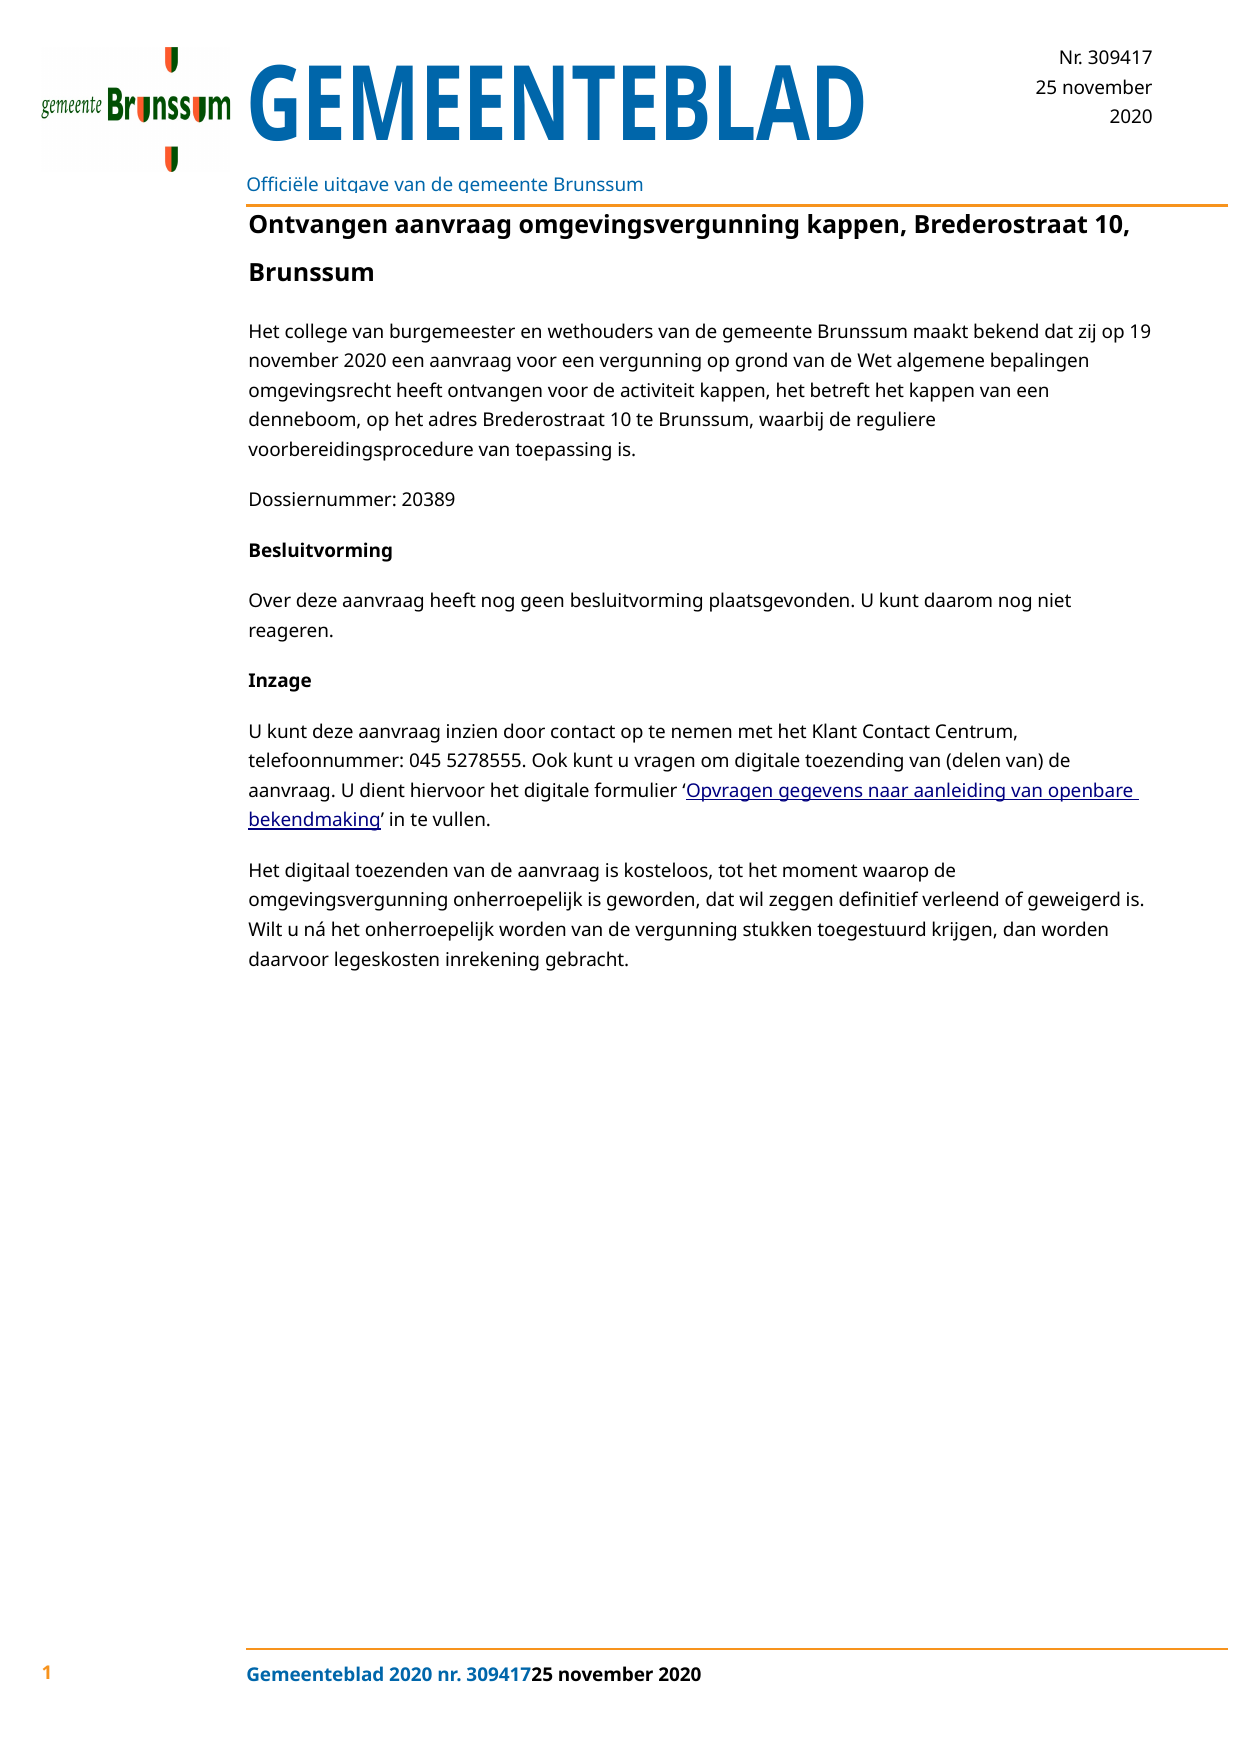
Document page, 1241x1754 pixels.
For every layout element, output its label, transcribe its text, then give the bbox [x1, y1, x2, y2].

text Ontvangen aanvraag omgevingsvergunning kappen, Brederostraat 10, Brunssum [248, 207, 1152, 288]
text U kunt deze aanvraag inzien door contact op te nemen met het Klant Contact Centrum, telefoonnummer: 045 5278555. Ook kunt u vragen om digitale toezending van (delen van) de aanvraag. U dient hiervoor het digitale formulier ‘Opvragen gegevens naar aanleiding van openbare bekendmaking’ in te vullen. [248, 718, 1152, 832]
text Inzage [248, 667, 1152, 693]
text Het digitaal toezenden van de aanvraag is kosteloos, tot het moment waarop de omgevingsvergunning onherroepelijk is geworden, dat wil zeggen definitief verleend of geweigerd is. Wilt u ná het onherroepelijk worden van de vergunning stukken toegestuurd krijgen, dan worden daarvoor legeskosten inrekening gebracht. [248, 857, 1152, 972]
text Dossiernummer: 20389 [248, 487, 1152, 512]
text Het college van burgemeester en wethouders van de gemeente Brunssum maakt bekend dat zij op 19 november 2020 een aanvraag voor een vergunning op grond van de Wet algemene bepalingen omgevingsrecht heeft ontvangen voor de activiteit kappen, het betreft het kappen van een denneboom, op het adres Brederostraat 10 te Brunssum, waarbij de reguliere voorbereidingsprocedure van toepassing is. [248, 318, 1152, 462]
text Besluitvorming [248, 537, 1152, 563]
picture [41, 47, 231, 172]
text Over deze aanvraag heeft nog geen besluitvorming plaatsgevonden. U kunt daarom nog niet reageren. [248, 587, 1152, 643]
